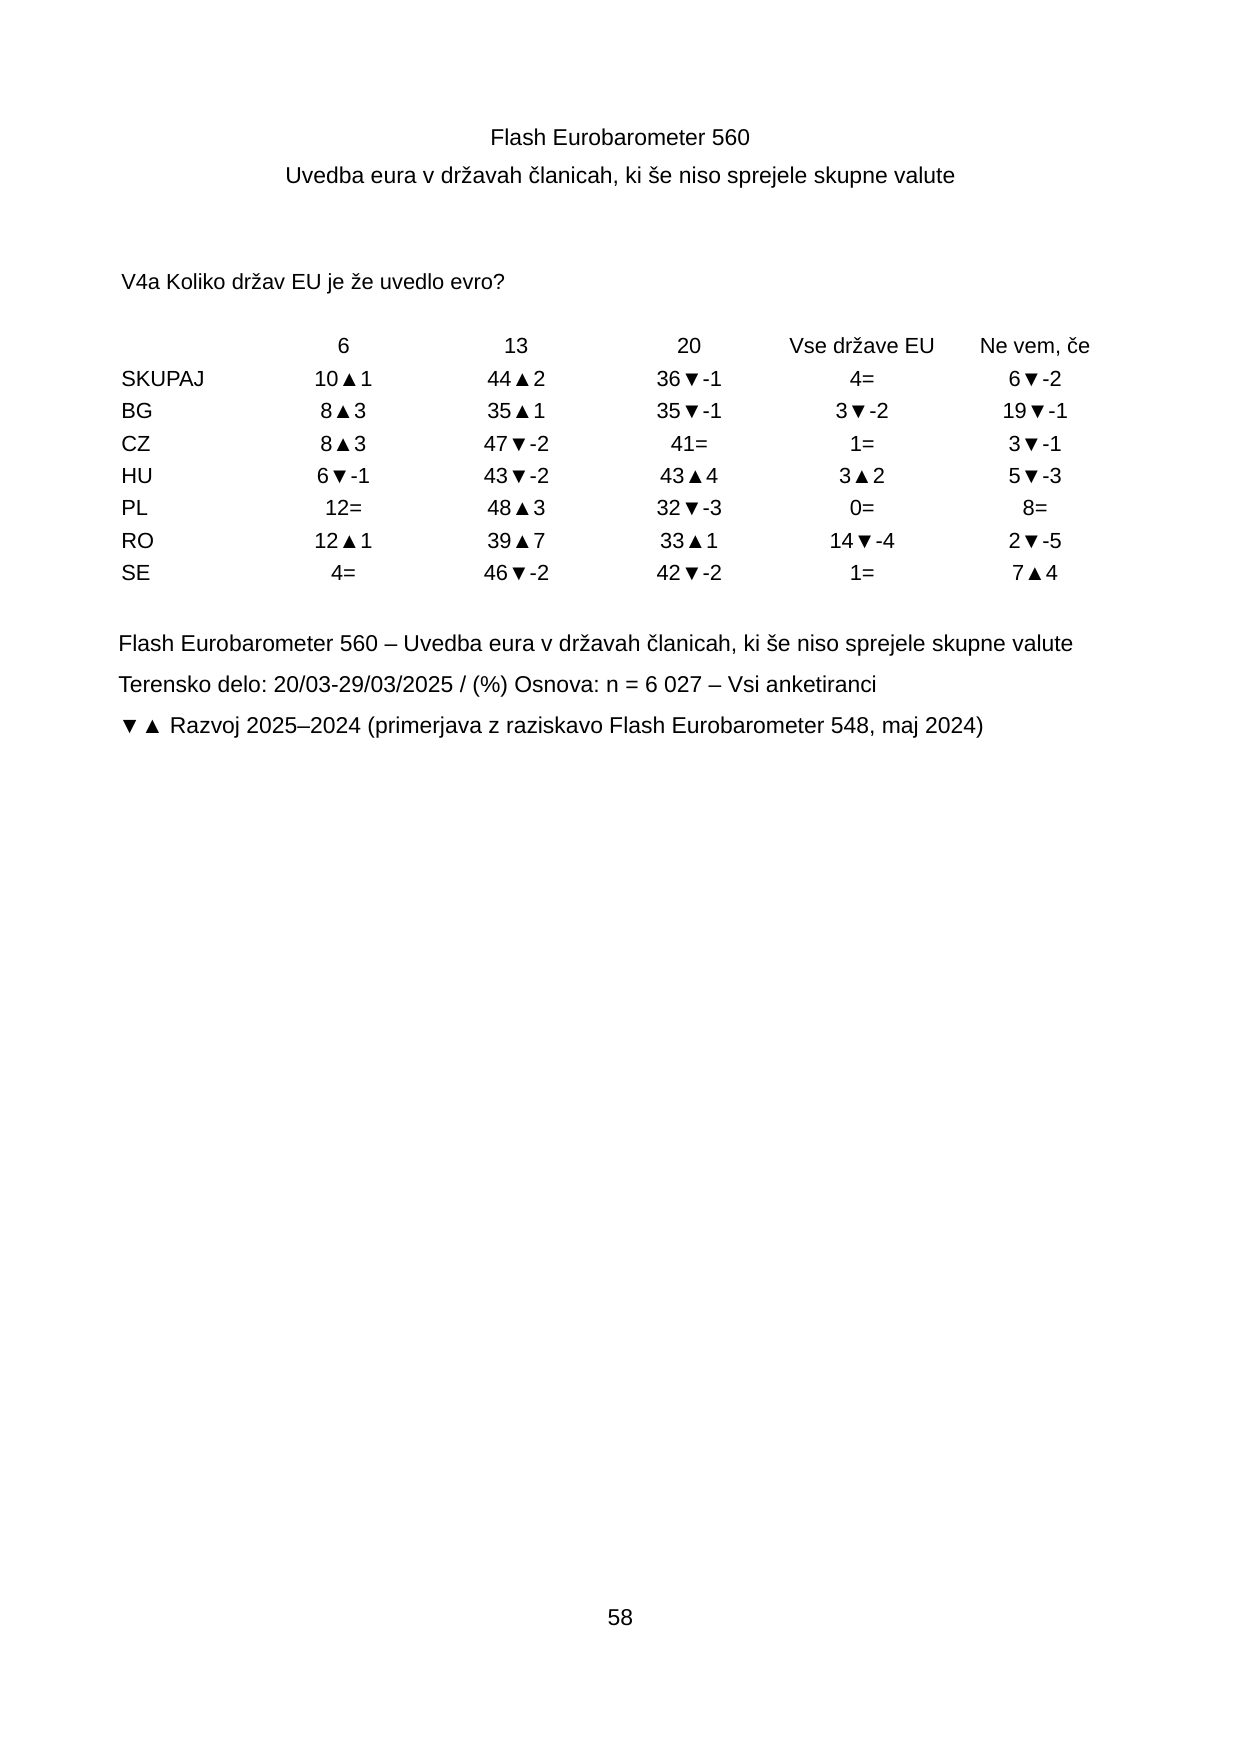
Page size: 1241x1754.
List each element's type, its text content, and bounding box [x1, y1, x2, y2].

table_cell 8▲3 [257, 427, 430, 459]
table_cell 44▲2 [430, 362, 603, 394]
table_cell 3▲2 [776, 459, 948, 492]
table_cell 35▲1 [430, 395, 603, 427]
table_cell 4= [776, 362, 948, 394]
table_cell 35▼-1 [603, 395, 776, 427]
table_cell SE [118, 557, 257, 589]
text Terensko delo: 20/03-29/03/2025 / (%) Osnova: n = 6 027 – Vsi anketiranci [118, 671, 1122, 697]
table_cell RO [118, 524, 257, 557]
table_cell 13 [430, 330, 603, 362]
table_cell 36▼-1 [603, 362, 776, 394]
table_cell [118, 298, 257, 330]
table_cell 8= [949, 492, 1121, 524]
table_cell 39▲7 [430, 524, 603, 557]
table_cell [949, 298, 1121, 330]
table_cell 6▼-2 [949, 362, 1121, 394]
table_cell 3▼-2 [776, 395, 948, 427]
table_cell BG [118, 395, 257, 427]
table_cell 14▼-4 [776, 524, 948, 557]
table_cell 48▲3 [430, 492, 603, 524]
table_cell [257, 298, 430, 330]
table_cell CZ [118, 427, 257, 459]
table_cell HU [118, 459, 257, 492]
table_cell 8▲3 [257, 395, 430, 427]
text Flash Eurobarometer 560 – Uvedba eura v državah članicah, ki še niso sprejele skupne valute [118, 630, 1122, 656]
table_cell 47▼-2 [430, 427, 603, 459]
table_cell 12= [257, 492, 430, 524]
table_cell Vse države EU [776, 330, 948, 362]
table_cell 1= [776, 557, 948, 589]
table_cell [603, 298, 776, 330]
table_cell 41= [603, 427, 776, 459]
table_cell 2▼-5 [949, 524, 1121, 557]
table_cell 12▲1 [257, 524, 430, 557]
table_cell Ne vem, če [949, 330, 1121, 362]
table_cell 7▲4 [949, 557, 1121, 589]
table_cell 3▼-1 [949, 427, 1121, 459]
table_cell 6▼-1 [257, 459, 430, 492]
table_cell 1= [776, 427, 948, 459]
table_cell 46▼-2 [430, 557, 603, 589]
table_cell 32▼-3 [603, 492, 776, 524]
table_cell [776, 298, 948, 330]
table_cell PL [118, 492, 257, 524]
table_cell 5▼-3 [949, 459, 1121, 492]
table_cell 43▲4 [603, 459, 776, 492]
table_cell 43▼-2 [430, 459, 603, 492]
table_cell [118, 330, 257, 362]
table_cell 10▲1 [257, 362, 430, 394]
table_cell 42▼-2 [603, 557, 776, 589]
table_cell SKUPAJ [118, 362, 257, 394]
table_header V4a Koliko držav EU je že uvedlo evro? [118, 265, 1121, 297]
table_cell 4= [257, 557, 430, 589]
text ▼▲ Razvoj 2025–2024 (primerjava z raziskavo Flash Eurobarometer 548, maj 2024) [118, 712, 1122, 738]
table_cell 33▲1 [603, 524, 776, 557]
table_cell 20 [603, 330, 776, 362]
table_cell 0= [776, 492, 948, 524]
table_cell [430, 298, 603, 330]
table_cell 19▼-1 [949, 395, 1121, 427]
table_cell 6 [257, 330, 430, 362]
